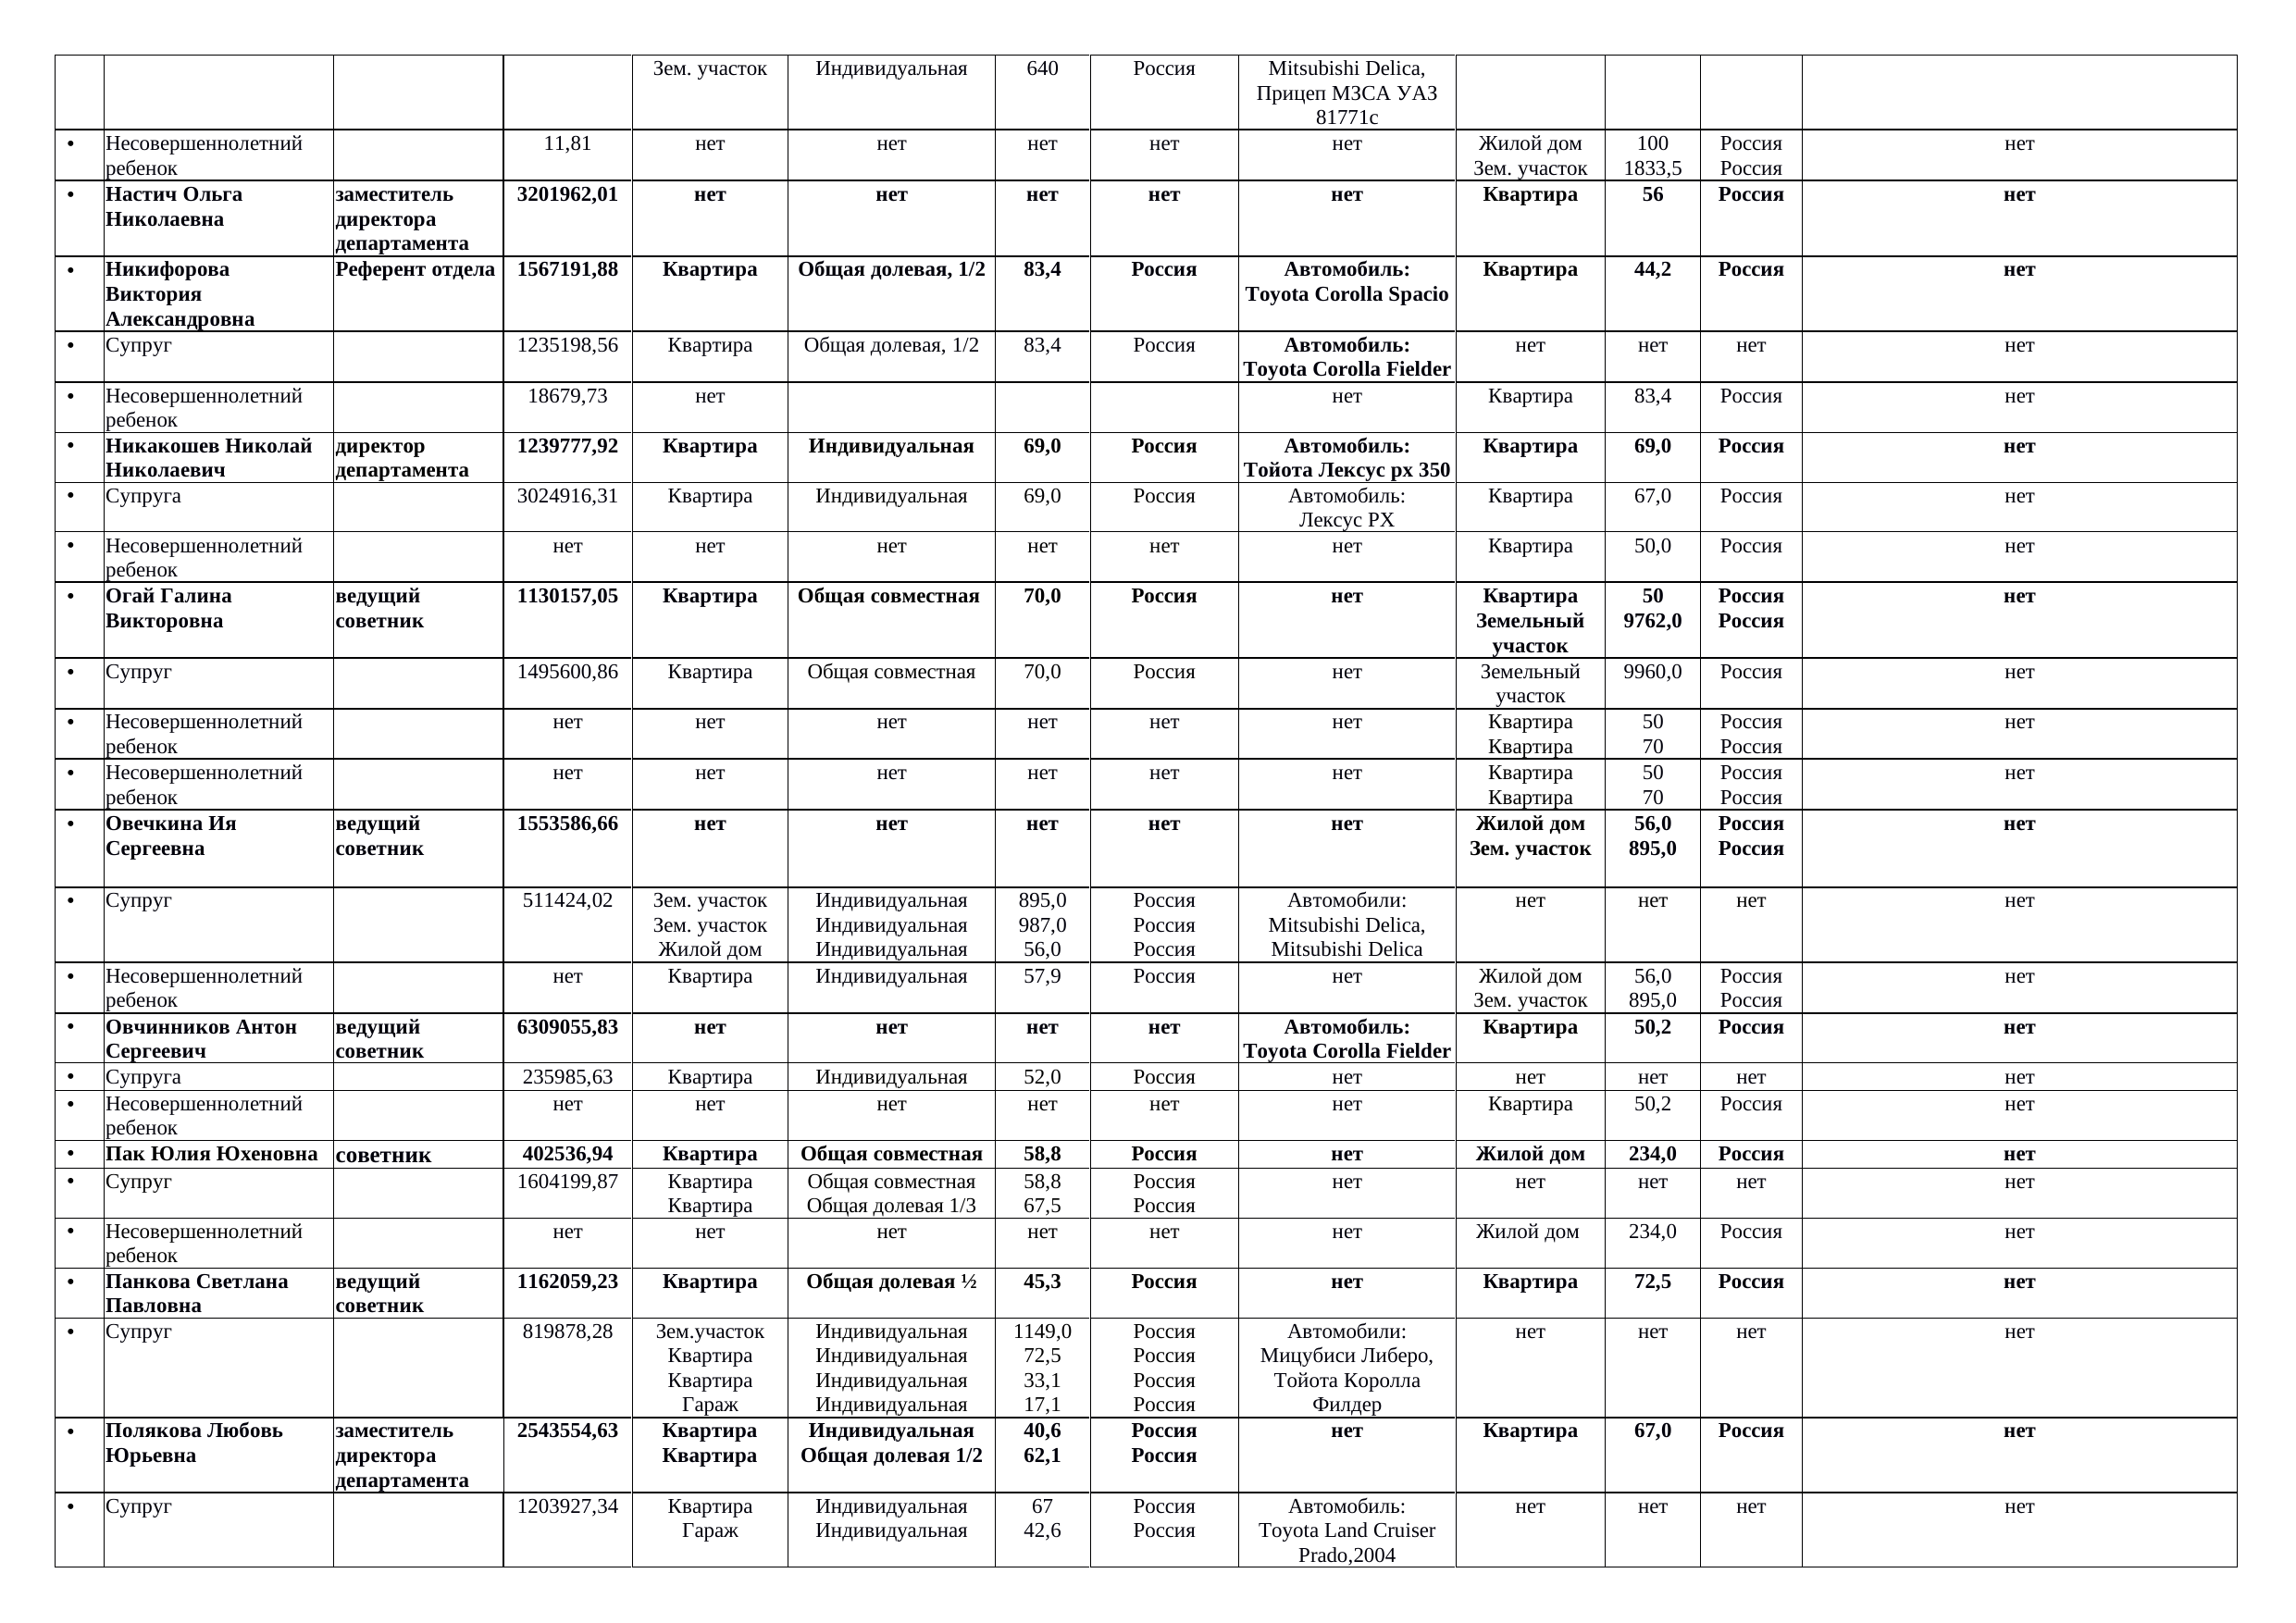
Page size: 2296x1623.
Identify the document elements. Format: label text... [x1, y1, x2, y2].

table_cell нет [633, 811, 788, 886]
table_cell [334, 383, 503, 432]
table_cell нет [788, 181, 995, 255]
table_cell нет [1803, 811, 2237, 886]
table_cell нет [1239, 1419, 1455, 1492]
table_cell [334, 332, 503, 381]
table_cell Автомобиль: Toyota Corolla Spacio [1239, 257, 1455, 330]
table_cell нет [788, 130, 995, 180]
table_cell Референт отдела [334, 257, 503, 330]
table_cell нет [1091, 710, 1238, 758]
table_cell Россия [1091, 257, 1238, 330]
table_cell нет [1239, 583, 1455, 657]
table_cell нет [633, 1219, 788, 1268]
table_cell нет [1606, 1493, 1700, 1567]
table_cell Панкова Светлана Павловна [105, 1269, 333, 1318]
table_cell Автомобиль: Toyota Corolla Fielder [1239, 1014, 1455, 1062]
table_cell Квартира [633, 583, 788, 657]
table_cell Квартира [1457, 433, 1605, 482]
table_cell Квартира [1457, 532, 1605, 581]
table_cell нет [1701, 1063, 1802, 1090]
table_cell Квартира [633, 1269, 788, 1318]
table_cell нет [1803, 659, 2237, 708]
table_cell [56, 811, 104, 886]
table_cell Квартира Земельный участок [1457, 583, 1605, 657]
table_cell [56, 332, 104, 381]
table_cell 640 [996, 56, 1089, 129]
table_cell Россия Россия [1701, 963, 1802, 1012]
table_cell Россия Россия [1701, 583, 1802, 657]
table_cell 70,0 [996, 583, 1089, 657]
table_cell ведущий советник [334, 1014, 503, 1062]
table_cell 1235198,56 [504, 332, 631, 381]
table_cell нет [1803, 1063, 2237, 1090]
table_cell Овчинников Антон Сергеевич [105, 1014, 333, 1062]
table_cell нет [1091, 532, 1238, 581]
table_cell Огай Галина Викторовна [105, 583, 333, 657]
table_cell [56, 1091, 104, 1140]
table_cell Россия [1701, 1014, 1802, 1062]
table_cell Россия Россия Россия Россия [1091, 1319, 1238, 1417]
table_cell советник [334, 1141, 503, 1168]
table_cell Несовершеннолетний ребенок [105, 963, 333, 1012]
table_cell 56 [1606, 181, 1700, 255]
table_cell 50,0 [1606, 532, 1700, 581]
table_cell нет [633, 1091, 788, 1140]
table_cell Россия [1091, 1063, 1238, 1090]
table_cell 1495600,86 [504, 659, 631, 708]
table_cell [334, 130, 503, 180]
table_cell Несовершеннолетний ребенок [105, 130, 333, 180]
table_cell нет [1803, 888, 2237, 961]
table_cell 50 70 [1606, 760, 1700, 809]
table_cell нет [788, 811, 995, 886]
table_cell нет [504, 532, 631, 581]
table_cell 69,0 [996, 433, 1089, 482]
table_cell Россия [1701, 1141, 1802, 1168]
table_cell Индивидуальная Индивидуальная Индивидуальная Индивидуальная [788, 1319, 995, 1417]
table_cell Россия [1701, 257, 1802, 330]
table_cell нет [504, 963, 631, 1012]
table_cell Квартира [1457, 383, 1605, 432]
table_cell [334, 1319, 503, 1417]
table_cell Супруг [105, 1493, 333, 1567]
table_cell 2543554,63 [504, 1419, 631, 1492]
table_cell Россия [1701, 483, 1802, 531]
table_cell нет [1239, 383, 1455, 432]
table_cell Общая совместная [788, 583, 995, 657]
table_cell 511424,02 [504, 888, 631, 961]
table_cell Общая долевая, 1/2 [788, 332, 995, 381]
table_cell [334, 710, 503, 758]
table_cell Mitsubishi Delica, Прицеп МЗСА УАЗ 81771с [1239, 56, 1455, 129]
table_cell [56, 963, 104, 1012]
table_cell нет [1239, 130, 1455, 180]
table_cell нет [1091, 1091, 1238, 1140]
table_cell [56, 1141, 104, 1168]
table_cell Индивидуальная [788, 1063, 995, 1090]
table_cell [56, 130, 104, 180]
table_cell нет [1457, 1063, 1605, 1090]
table_cell [334, 483, 503, 531]
table_cell 83,4 [996, 257, 1089, 330]
table_cell ведущий советник [334, 811, 503, 886]
table_cell Россия Россия [1091, 1493, 1238, 1567]
table_cell 50,2 [1606, 1091, 1700, 1140]
table_cell 11,81 [504, 130, 631, 180]
table_cell [105, 56, 333, 129]
table_cell [56, 1493, 104, 1567]
table_cell [56, 181, 104, 255]
table_cell нет [996, 1014, 1089, 1062]
table_cell Овечкина Ия Сергеевна [105, 811, 333, 886]
table_cell нет [1803, 1493, 2237, 1567]
table_cell Квартира [633, 1141, 788, 1168]
table_cell 3201962,01 [504, 181, 631, 255]
table_cell нет [1701, 888, 1802, 961]
table_cell нет [633, 181, 788, 255]
table_cell нет [1239, 181, 1455, 255]
table_cell нет [1803, 1014, 2237, 1062]
table_cell нет [788, 532, 995, 581]
table_cell 1567191,88 [504, 257, 631, 330]
table_cell [56, 760, 104, 809]
table_cell Россия [1091, 963, 1238, 1012]
table_cell Жилой дом Зем. участок [1457, 130, 1605, 180]
table_cell Квартира [1457, 1419, 1605, 1492]
table_cell Автомобиль: Toyota Land Cruiser Prado,2004 [1239, 1493, 1455, 1567]
table_cell [56, 1219, 104, 1268]
table_cell нет [1239, 710, 1455, 758]
table_cell 1553586,66 [504, 811, 631, 886]
table_cell нет [1457, 1169, 1605, 1218]
table_cell [334, 659, 503, 708]
table_cell нет [996, 710, 1089, 758]
table_cell заместитель директора департамента [334, 1419, 503, 1492]
table_cell Автомобили: Mitsubishi Delica, Mitsubishi Delica [1239, 888, 1455, 961]
table_cell нет [1457, 888, 1605, 961]
table_cell нет [1606, 332, 1700, 381]
table_cell [1457, 56, 1605, 129]
table_cell Жилой дом Зем. участок [1457, 963, 1605, 1012]
table_cell Несовершеннолетний ребенок [105, 1091, 333, 1140]
table_cell нет [788, 710, 995, 758]
table_cell [334, 56, 503, 129]
table_cell 50,2 [1606, 1014, 1700, 1062]
table_cell нет [1606, 1063, 1700, 1090]
table_cell нет [996, 811, 1089, 886]
table_cell Настич Ольга Николаевна [105, 181, 333, 255]
table_cell Квартира [633, 257, 788, 330]
table_cell Земельный участок [1457, 659, 1605, 708]
table_cell 819878,28 [504, 1319, 631, 1417]
table_cell нет [1803, 383, 2237, 432]
table_cell нет [1239, 1269, 1455, 1318]
table_cell Общая совместная [788, 659, 995, 708]
table_cell нет [1239, 760, 1455, 809]
table_cell 18679,73 [504, 383, 631, 432]
table_cell [56, 1014, 104, 1062]
table_cell нет [1457, 332, 1605, 381]
table_cell Квартира [1457, 1091, 1605, 1140]
table_cell [56, 257, 104, 330]
table_cell Квартира [633, 963, 788, 1012]
table_cell [56, 56, 104, 129]
table_cell [334, 1169, 503, 1218]
table_cell нет [1606, 1169, 1700, 1218]
table_cell Россия [1701, 433, 1802, 482]
table_cell 1162059,23 [504, 1269, 631, 1318]
table_cell [56, 583, 104, 657]
table_cell Квартира Квартира [1457, 760, 1605, 809]
table_cell [56, 1169, 104, 1218]
table_cell [334, 760, 503, 809]
table_cell 50 9762,0 [1606, 583, 1700, 657]
table_cell Жилой дом [1457, 1141, 1605, 1168]
table_cell 45,3 [996, 1269, 1089, 1318]
table_cell Несовершеннолетний ребенок [105, 710, 333, 758]
table_cell 56,0 895,0 [1606, 811, 1700, 886]
table_cell нет [1701, 1169, 1802, 1218]
table_cell нет [1457, 1493, 1605, 1567]
table_cell Супруг [105, 659, 333, 708]
table_cell Супруга [105, 483, 333, 531]
table_cell нет [504, 1091, 631, 1140]
table_cell нет [1239, 532, 1455, 581]
table_cell Зем.участок Квартира Квартира Гараж [633, 1319, 788, 1417]
table_cell нет [1803, 760, 2237, 809]
table_cell Россия [1091, 332, 1238, 381]
table_cell Автомобиль: Toyota Corolla Fielder [1239, 332, 1455, 381]
table_cell 895,0 987,0 56,0 [996, 888, 1089, 961]
table_cell Супруг [105, 1169, 333, 1218]
table_cell [56, 1063, 104, 1090]
table_cell 58,8 67,5 [996, 1169, 1089, 1218]
table_cell ведущий советник [334, 1269, 503, 1318]
table_cell [56, 710, 104, 758]
table_cell [996, 383, 1089, 432]
table_cell 57,9 [996, 963, 1089, 1012]
table_cell 67 42,6 [996, 1493, 1089, 1567]
table_cell 67,0 [1606, 483, 1700, 531]
table_cell Россия [1701, 1091, 1802, 1140]
table_cell Россия [1701, 532, 1802, 581]
table_cell Супруга [105, 1063, 333, 1090]
table_cell нет [633, 130, 788, 180]
table_cell Россия Россия [1091, 1419, 1238, 1492]
table_cell Россия [1091, 483, 1238, 531]
table_cell нет [633, 532, 788, 581]
table_cell [504, 56, 631, 129]
table_cell Общая долевая ½ [788, 1269, 995, 1318]
table_cell нет [1091, 1014, 1238, 1062]
table_cell нет [1091, 760, 1238, 809]
table_cell 3024916,31 [504, 483, 631, 531]
table_cell [334, 532, 503, 581]
table_cell нет [1803, 181, 2237, 255]
table_cell Россия Россия [1701, 710, 1802, 758]
table_cell 44,2 [1606, 257, 1700, 330]
table_cell [788, 383, 995, 432]
table_cell нет [1701, 1319, 1802, 1417]
table_cell нет [1803, 483, 2237, 531]
table_cell нет [504, 760, 631, 809]
table_cell Россия [1701, 659, 1802, 708]
table_cell Никифорова Виктория Александровна [105, 257, 333, 330]
table_cell Россия [1701, 181, 1802, 255]
table_cell нет [633, 760, 788, 809]
table_cell ведущий советник [334, 583, 503, 657]
table_cell нет [788, 1014, 995, 1062]
table_cell нет [1239, 1169, 1455, 1218]
table_cell [334, 888, 503, 961]
table_cell 58,8 [996, 1141, 1089, 1168]
table_cell Никакошев Николай Николаевич [105, 433, 333, 482]
table_cell нет [788, 760, 995, 809]
table_cell нет [1803, 1141, 2237, 1168]
table_cell Индивидуальная [788, 483, 995, 531]
table_cell Жилой дом [1457, 1219, 1605, 1268]
table_cell 234,0 [1606, 1141, 1700, 1168]
table_cell Пак Юлия Юхеновна [105, 1141, 333, 1168]
table_cell нет [633, 383, 788, 432]
table_cell 69,0 [1606, 433, 1700, 482]
table_cell Россия [1091, 1269, 1238, 1318]
table_cell нет [996, 760, 1089, 809]
table_cell нет [1701, 1493, 1802, 1567]
table_cell 1130157,05 [504, 583, 631, 657]
table_cell нет [1803, 1219, 2237, 1268]
table_cell нет [1803, 963, 2237, 1012]
table_cell Зем. участок [633, 56, 788, 129]
table_cell [56, 888, 104, 961]
table_cell Индивидуальная Индивидуальная [788, 1493, 995, 1567]
table_cell 9960,0 [1606, 659, 1700, 708]
table_cell нет [996, 181, 1089, 255]
table_cell нет [996, 130, 1089, 180]
table_cell Супруг [105, 332, 333, 381]
table_cell Жилой дом Зем. участок [1457, 811, 1605, 886]
table_cell нет [1091, 811, 1238, 886]
table_cell 1149,0 72,5 33,1 17,1 [996, 1319, 1089, 1417]
table_cell нет [1606, 888, 1700, 961]
table_cell 100 1833,5 [1606, 130, 1700, 180]
table_cell нет [1803, 257, 2237, 330]
table_cell Супруг [105, 1319, 333, 1417]
table_cell 235985,63 [504, 1063, 631, 1090]
table_cell нет [1803, 130, 2237, 180]
table_cell нет [1091, 130, 1238, 180]
table_cell Автомобиль: Тойота Лексус рх 350 [1239, 433, 1455, 482]
table_cell нет [633, 1014, 788, 1062]
table_cell нет [504, 710, 631, 758]
table_cell Квартира Квартира [633, 1419, 788, 1492]
table_cell Россия [1701, 1219, 1802, 1268]
table_cell Россия [1701, 1269, 1802, 1318]
table_cell [56, 433, 104, 482]
table_cell Индивидуальная [788, 56, 995, 129]
table_cell [1803, 56, 2237, 129]
table_cell Квартира Гараж [633, 1493, 788, 1567]
table_cell [56, 659, 104, 708]
table_cell Россия [1091, 433, 1238, 482]
table_cell [56, 1269, 104, 1318]
table_cell нет [996, 532, 1089, 581]
table_cell [1606, 56, 1700, 129]
table_cell 50 70 [1606, 710, 1700, 758]
table_cell Индивидуальная Общая долевая 1/2 [788, 1419, 995, 1492]
table_cell Россия Россия [1091, 1169, 1238, 1218]
table_cell 402536,94 [504, 1141, 631, 1168]
table_cell Квартира [633, 1063, 788, 1090]
table_cell Квартира [1457, 483, 1605, 531]
table_cell 67,0 [1606, 1419, 1700, 1492]
table_cell 83,4 [996, 332, 1089, 381]
table_cell Квартира [633, 659, 788, 708]
table_cell нет [1803, 532, 2237, 581]
table_cell [56, 532, 104, 581]
table_cell 70,0 [996, 659, 1089, 708]
table_cell Общая совместная [788, 1141, 995, 1168]
table_cell Россия [1091, 659, 1238, 708]
table_cell Квартира [1457, 1014, 1605, 1062]
table_cell Россия Россия [1701, 760, 1802, 809]
table_cell Россия Россия [1701, 130, 1802, 180]
table_cell Автомобили: Мицубиси Либеро, Тойота Королла Филдер [1239, 1319, 1455, 1417]
table_cell нет [1803, 1269, 2237, 1318]
table_cell 1203927,34 [504, 1493, 631, 1567]
table_cell [1091, 383, 1238, 432]
table_cell [334, 1493, 503, 1567]
table_cell нет [1457, 1319, 1605, 1417]
table_cell Супруг [105, 888, 333, 961]
table_cell [334, 1219, 503, 1268]
table_cell нет [1239, 659, 1455, 708]
table_cell 56,0 895,0 [1606, 963, 1700, 1012]
table_cell Общая совместная Общая долевая 1/3 [788, 1169, 995, 1218]
table_cell нет [1239, 1063, 1455, 1090]
table_cell [56, 483, 104, 531]
table_cell нет [1803, 1419, 2237, 1492]
table_cell Россия [1091, 56, 1238, 129]
table_cell Квартира [1457, 257, 1605, 330]
table_cell нет [633, 710, 788, 758]
table_cell Индивидуальная Индивидуальная Индивидуальная [788, 888, 995, 961]
table_cell нет [788, 1091, 995, 1140]
table_cell 72,5 [1606, 1269, 1700, 1318]
table_cell нет [1701, 332, 1802, 381]
table_cell Квартира Квартира [1457, 710, 1605, 758]
table_cell нет [1091, 1219, 1238, 1268]
table_cell 69,0 [996, 483, 1089, 531]
table_cell Автомобиль: Лексус РХ [1239, 483, 1455, 531]
table_cell нет [1803, 1169, 2237, 1218]
table_cell Несовершеннолетний ребенок [105, 760, 333, 809]
table_cell нет [1803, 583, 2237, 657]
table_cell 1604199,87 [504, 1169, 631, 1218]
table_cell [56, 1419, 104, 1492]
table_cell нет [1803, 332, 2237, 381]
table_cell Квартира [1457, 1269, 1605, 1318]
table_cell [334, 1091, 503, 1140]
table_cell Квартира [633, 332, 788, 381]
table_cell нет [1803, 1319, 2237, 1417]
table_cell Россия [1091, 1141, 1238, 1168]
table_cell нет [788, 1219, 995, 1268]
table_cell Несовершеннолетний ребенок [105, 532, 333, 581]
table_cell нет [1239, 963, 1455, 1012]
table_cell 6309055,83 [504, 1014, 631, 1062]
table_cell директор департамента [334, 433, 503, 482]
table_cell Общая долевая, 1/2 [788, 257, 995, 330]
table_cell нет [1239, 1219, 1455, 1268]
table_cell 1239777,92 [504, 433, 631, 482]
table_cell [1701, 56, 1802, 129]
table_cell нет [1239, 811, 1455, 886]
table_cell Квартира [633, 433, 788, 482]
table_cell нет [1091, 181, 1238, 255]
table_cell Квартира [1457, 181, 1605, 255]
table_cell Россия [1701, 1419, 1802, 1492]
table_cell Полякова Любовь Юрьевна [105, 1419, 333, 1492]
table_cell Россия [1701, 383, 1802, 432]
table_cell нет [1239, 1141, 1455, 1168]
table_cell Индивидуальная [788, 963, 995, 1012]
table_cell нет [1606, 1319, 1700, 1417]
table_cell Индивидуальная [788, 433, 995, 482]
table_cell Зем. участок Зем. участок Жилой дом [633, 888, 788, 961]
table_cell заместитель директора департамента [334, 181, 503, 255]
table_cell нет [504, 1219, 631, 1268]
table_cell Несовершеннолетний ребенок [105, 383, 333, 432]
table_cell [334, 963, 503, 1012]
table_cell [334, 1063, 503, 1090]
table_cell [56, 383, 104, 432]
table_cell 40,6 62,1 [996, 1419, 1089, 1492]
table_cell Квартира Квартира [633, 1169, 788, 1218]
table_cell нет [1239, 1091, 1455, 1140]
table_cell 83,4 [1606, 383, 1700, 432]
table_cell 52,0 [996, 1063, 1089, 1090]
table_cell Россия Россия Россия [1091, 888, 1238, 961]
table_cell нет [996, 1091, 1089, 1140]
table_cell 234,0 [1606, 1219, 1700, 1268]
table_cell Несовершеннолетний ребенок [105, 1219, 333, 1268]
table_cell Россия [1091, 583, 1238, 657]
table_cell нет [996, 1219, 1089, 1268]
table_cell Квартира [633, 483, 788, 531]
table_cell нет [1803, 433, 2237, 482]
table_cell [56, 1319, 104, 1417]
table_cell Россия Россия [1701, 811, 1802, 886]
table_cell нет [1803, 710, 2237, 758]
table_cell нет [1803, 1091, 2237, 1140]
